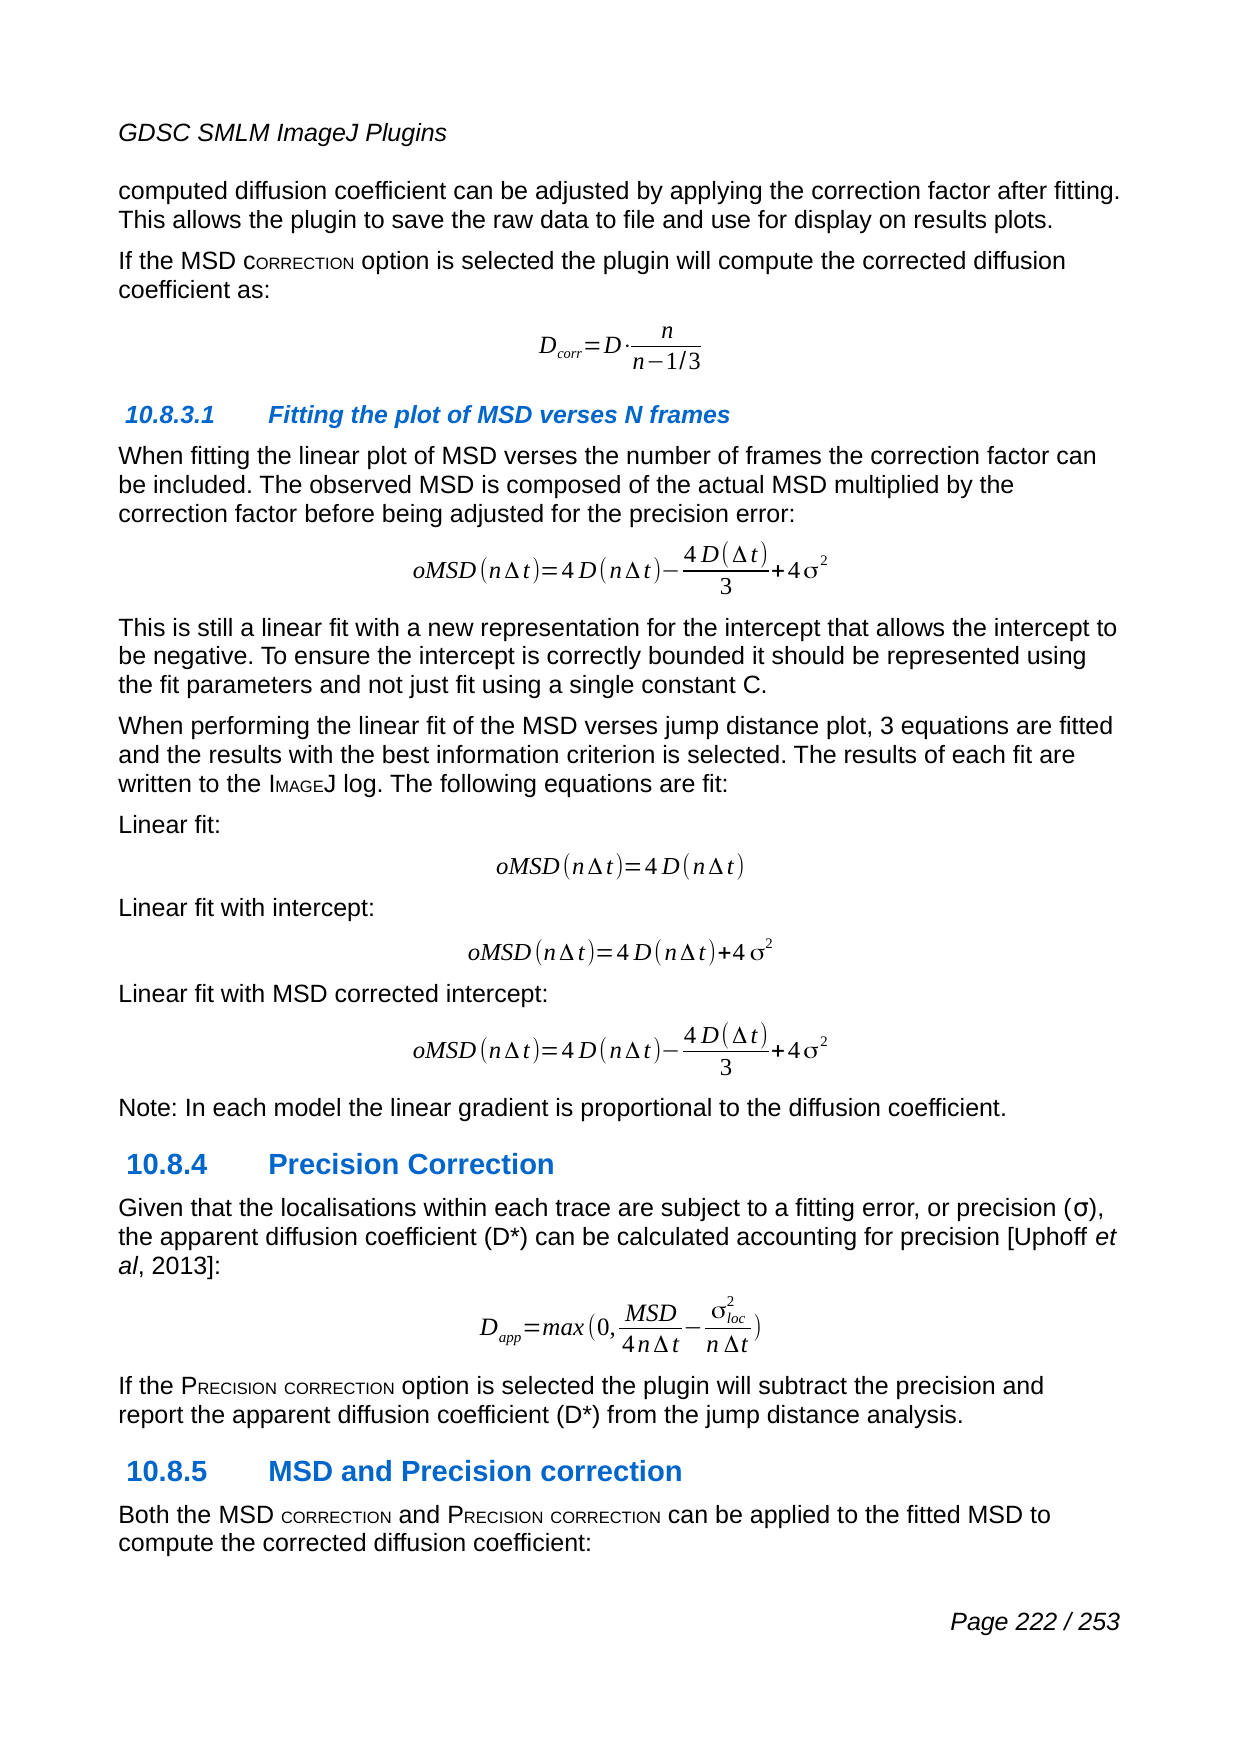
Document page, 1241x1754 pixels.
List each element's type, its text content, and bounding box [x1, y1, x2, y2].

text Linear fit with intercept: [118, 893, 1122, 922]
subtitle MSD and Precision correction [118, 1453, 1122, 1487]
text Linear fit with MSD corrected intercept: [118, 979, 1122, 1008]
text If the MSD correction option is selected the plugin will compute the corrected diffusion coefficient as: [118, 246, 1122, 304]
text When performing the linear fit of the MSD verses jump distance plot, 3 equations are fitted and the results with the best information criterion is selected. The results of each fit are written to the ImageJ log. The following equations are fit: [118, 711, 1122, 797]
text computed diffusion coefficient can be adjusted by applying the correction factor after fitting. This allows the plugin to save the raw data to file and use for display on results plots. [118, 176, 1122, 234]
subtitle Precision Correction [118, 1147, 1122, 1180]
subtitle Fitting the plot of MSD verses N frames [118, 400, 1122, 429]
text This is still a linear fit with a new representation for the intercept that allows the intercept to be negative. To ensure the intercept is correctly bounded it should be represented using the fit parameters and not just fit using a single constant C. [118, 612, 1122, 699]
text If the Precision correction option is selected the plugin will subtract the precision and report the apparent diffusion coefficient (D*) from the jump distance analysis. [118, 1371, 1122, 1428]
text When fitting the linear plot of MSD verses the number of frames the correction factor can be included. The observed MSD is composed of the actual MSD multiplied by the correction factor before being adjusted for the precision error: [118, 441, 1122, 527]
text Both the MSD correction and Precision correction can be applied to the fitted MSD to compute the corrected diffusion coefficient: [118, 1499, 1122, 1557]
text Linear fit: [118, 810, 1122, 839]
text Note: In each model the linear gradient is proportional to the diffusion coefficient. [118, 1093, 1122, 1122]
text Given that the localisations within each trace are subject to a fitting error, or precision (σ), the apparent diffusion coefficient (D*) can be calculated accounting for precision [Uphoff et al, 2013]: [118, 1193, 1122, 1279]
